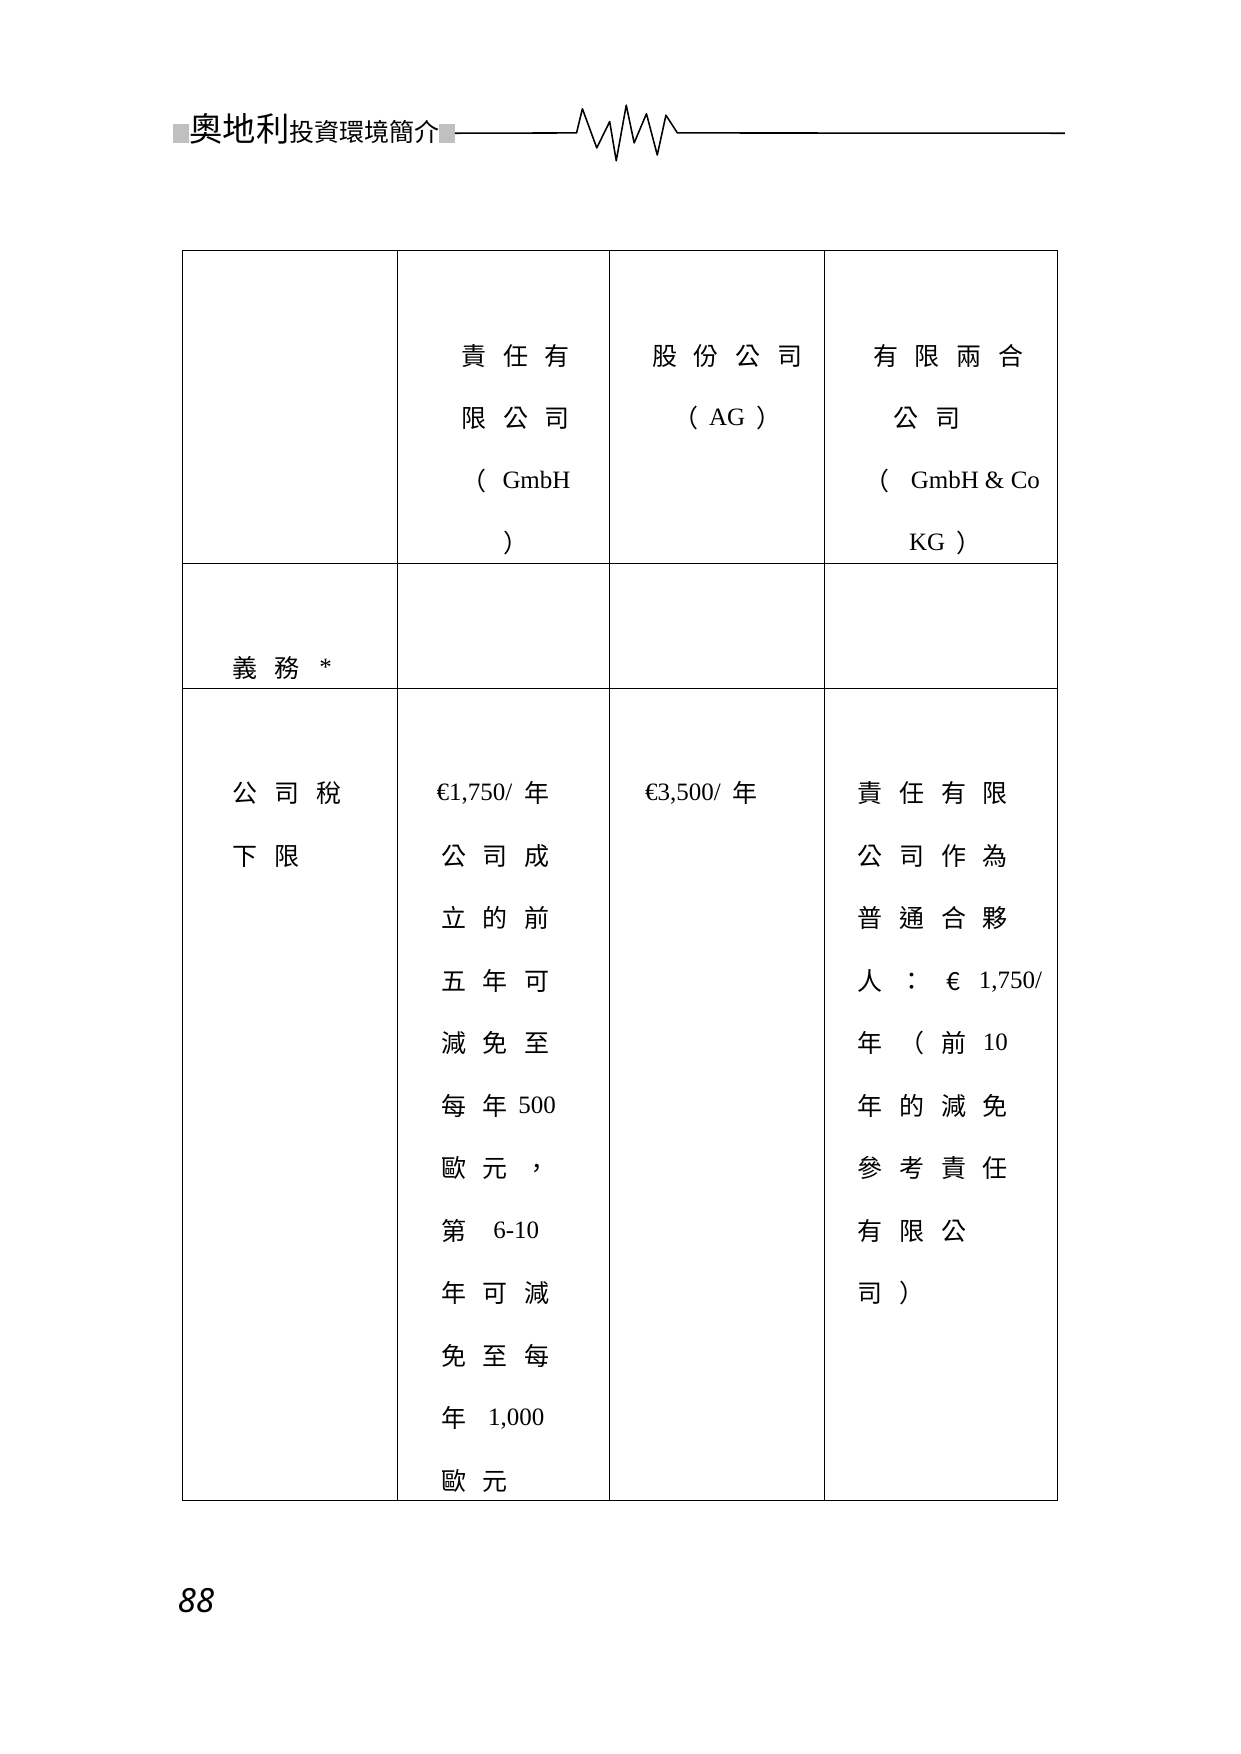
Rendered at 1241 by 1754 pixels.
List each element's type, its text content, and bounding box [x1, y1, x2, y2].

table_header 有限兩合公司 （GmbH & Co KG） [825, 251, 1057, 563]
table_cell 責任有限公司作為普通合夥人：€1,750/年（前10年的減免參考責任有限公司） [825, 689, 1057, 1500]
table_header 股份公司 （AG） [610, 251, 824, 563]
table_cell 公司稅下限 [183, 689, 397, 1500]
table_cell [825, 564, 1057, 688]
table_cell €1,750/年 公司成立的前五年可減免至每年500歐元，第6-10年可減免至每年1,000歐元 [398, 689, 609, 1500]
table_header [183, 251, 397, 563]
table_cell [398, 564, 609, 688]
table_cell 義務* [183, 564, 397, 688]
table_header 責任有限公司（GmbH） [398, 251, 609, 563]
table_cell €3,500/年 [610, 689, 824, 1500]
table_cell [610, 564, 824, 688]
